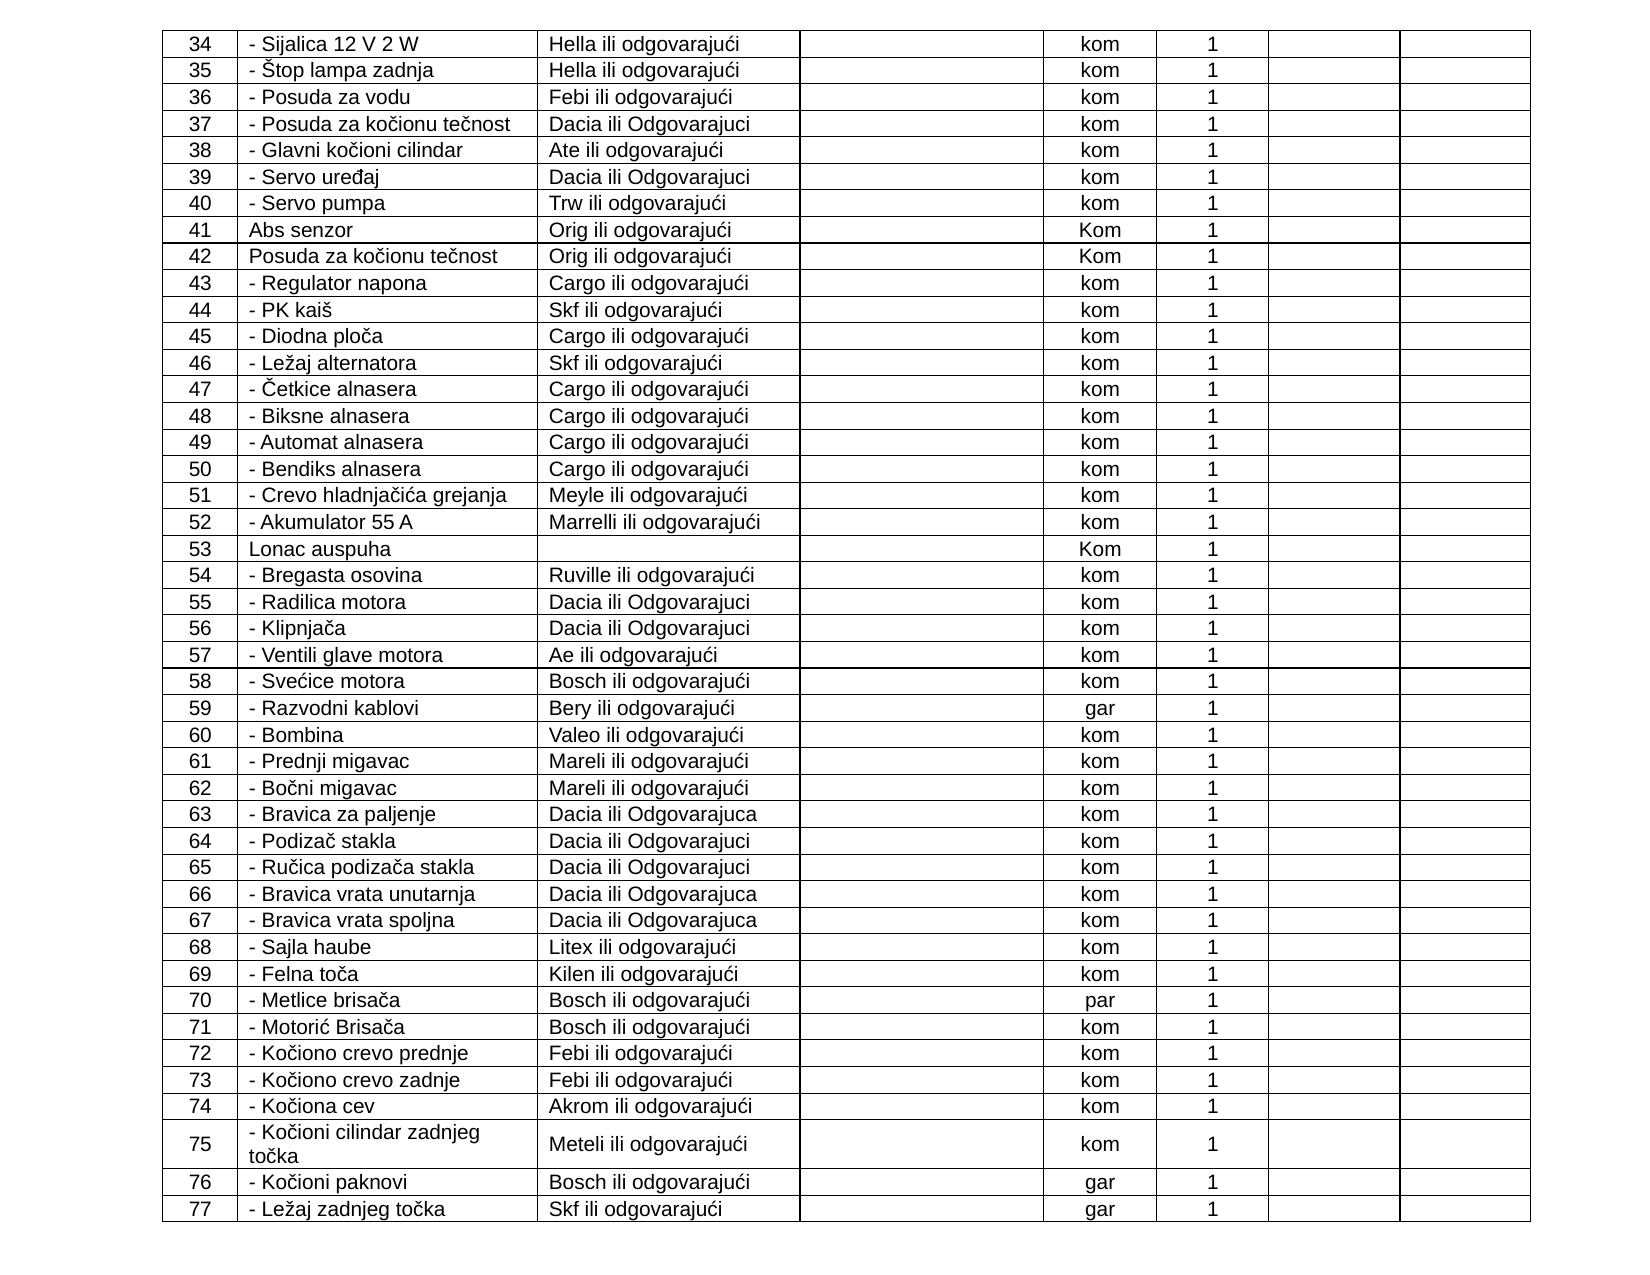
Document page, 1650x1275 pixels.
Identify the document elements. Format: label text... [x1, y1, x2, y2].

table_cell [801, 961, 1043, 986]
table_cell Skf ili odgovarajući [538, 1196, 799, 1221]
table_cell [1401, 987, 1530, 1013]
table_cell gar [1044, 1196, 1156, 1221]
table_cell 1 [1157, 270, 1268, 296]
table_cell - Motorić Brisača [238, 1014, 537, 1039]
table_cell 62 [163, 775, 237, 800]
table_cell 1 [1157, 1120, 1268, 1168]
table_cell [1269, 430, 1399, 455]
table_cell Cargo ili odgovarajući [538, 270, 799, 296]
table_cell kom [1044, 509, 1156, 535]
table_cell Bosch ili odgovarajući [538, 987, 799, 1013]
table_cell [1269, 1120, 1399, 1168]
table_cell - Kočioni paknovi [238, 1169, 537, 1194]
table_cell kom [1044, 828, 1156, 853]
table_cell [1401, 1094, 1530, 1119]
table_cell 61 [163, 748, 237, 774]
table_cell 1 [1157, 376, 1268, 402]
table_cell kom [1044, 961, 1156, 986]
table_cell kom [1044, 1067, 1156, 1092]
table_cell 44 [163, 297, 237, 322]
table_cell [801, 669, 1043, 694]
table_cell [1401, 801, 1530, 827]
table_cell [1269, 536, 1399, 561]
table_cell Dacia ili Odgovarajuca [538, 881, 799, 907]
table_cell [1269, 855, 1399, 880]
table_cell Kilen ili odgovarajući [538, 961, 799, 986]
table_cell kom [1044, 934, 1156, 960]
table_cell [801, 615, 1043, 641]
table_cell 1 [1157, 1196, 1268, 1221]
table_cell [1401, 483, 1530, 508]
table_cell - Bravica za paljenje [238, 801, 537, 827]
table_cell 58 [163, 669, 237, 694]
table_cell kom [1044, 164, 1156, 189]
table_cell 1 [1157, 801, 1268, 827]
table_cell [801, 31, 1043, 57]
table_cell - Biksne alnasera [238, 403, 537, 428]
table_cell [1401, 403, 1530, 428]
table_cell Meyle ili odgovarajući [538, 483, 799, 508]
table_cell [1269, 801, 1399, 827]
table_cell Kom [1044, 217, 1156, 242]
table_cell - Razvodni kablovi [238, 695, 537, 721]
table_cell [1401, 1120, 1530, 1168]
table_cell [1269, 642, 1399, 667]
table_cell [801, 430, 1043, 455]
table_cell [1269, 137, 1399, 163]
table_cell 1 [1157, 934, 1268, 960]
table_cell [801, 987, 1043, 1013]
table_cell [1401, 323, 1530, 349]
table_cell 52 [163, 509, 237, 535]
table_cell kom [1044, 669, 1156, 694]
table_cell - Klipnjača [238, 615, 537, 641]
table_cell 75 [163, 1120, 237, 1168]
table_cell 1 [1157, 1014, 1268, 1039]
table_cell [1269, 350, 1399, 375]
table_cell 73 [163, 1067, 237, 1092]
table_cell 1 [1157, 137, 1268, 163]
table_cell [801, 1169, 1043, 1194]
table_cell 71 [163, 1014, 237, 1039]
table_cell [1269, 562, 1399, 588]
table_cell Cargo ili odgovarajući [538, 376, 799, 402]
table_cell [1401, 297, 1530, 322]
table_cell 1 [1157, 908, 1268, 933]
table_cell - Sijalica 12 V 2 W [238, 31, 537, 57]
table_cell [801, 376, 1043, 402]
table_cell [1401, 828, 1530, 853]
table_cell [1269, 190, 1399, 216]
table_cell [1269, 217, 1399, 242]
table_cell - Podizač stakla [238, 828, 537, 853]
table_cell kom [1044, 297, 1156, 322]
table_cell 50 [163, 456, 237, 482]
table_cell kom [1044, 642, 1156, 667]
table_cell [1269, 297, 1399, 322]
table_cell kom [1044, 403, 1156, 428]
table_cell 1 [1157, 642, 1268, 667]
table_cell 41 [163, 217, 237, 242]
table_cell Febi ili odgovarajući [538, 1067, 799, 1092]
table_cell 72 [163, 1040, 237, 1066]
table_cell [801, 1067, 1043, 1092]
table_cell [801, 58, 1043, 83]
table_cell [1401, 748, 1530, 774]
table_cell Dacia ili Odgovarajuci [538, 828, 799, 853]
table_cell [1269, 84, 1399, 110]
table_cell [1401, 270, 1530, 296]
table_cell Marrelli ili odgovarajući [538, 509, 799, 535]
table_cell 1 [1157, 828, 1268, 853]
table_cell [1401, 58, 1530, 83]
table_cell kom [1044, 881, 1156, 907]
table_cell Dacia ili Odgovarajuca [538, 801, 799, 827]
table_cell 60 [163, 722, 237, 747]
table_cell 38 [163, 137, 237, 163]
table_cell [1269, 323, 1399, 349]
table_cell [801, 536, 1043, 561]
table_cell Orig ili odgovarajući [538, 217, 799, 242]
table_cell [1269, 1169, 1399, 1194]
table_cell Litex ili odgovarajući [538, 934, 799, 960]
table_cell - Metlice brisača [238, 987, 537, 1013]
table_cell 66 [163, 881, 237, 907]
table_cell 35 [163, 58, 237, 83]
table_cell 1 [1157, 323, 1268, 349]
table_cell [801, 84, 1043, 110]
table_cell [1401, 642, 1530, 667]
table_cell 36 [163, 84, 237, 110]
table_cell [801, 1196, 1043, 1221]
table_cell gar [1044, 1169, 1156, 1194]
table_cell - Štop lampa zadnja [238, 58, 537, 83]
table_cell 1 [1157, 881, 1268, 907]
table_cell Dacia ili Odgovarajuca [538, 908, 799, 933]
table_cell 1 [1157, 961, 1268, 986]
table_cell [1269, 828, 1399, 853]
table_cell [1401, 1196, 1530, 1221]
table_cell - Bendiks alnasera [238, 456, 537, 482]
table_cell [801, 297, 1043, 322]
table_cell 1 [1157, 31, 1268, 57]
table_cell 1 [1157, 509, 1268, 535]
table_cell [1401, 111, 1530, 136]
table_cell [801, 403, 1043, 428]
table_cell - Ručica podizača stakla [238, 855, 537, 880]
table_cell [1269, 509, 1399, 535]
table_cell [1401, 350, 1530, 375]
table_cell [801, 509, 1043, 535]
table_cell [1269, 1067, 1399, 1092]
table_cell Kom [1044, 244, 1156, 269]
table_cell [1269, 934, 1399, 960]
table_cell kom [1044, 350, 1156, 375]
table_cell Cargo ili odgovarajući [538, 456, 799, 482]
table_cell - Glavni kočioni cilindar [238, 137, 537, 163]
table_cell [801, 217, 1043, 242]
table_cell Valeo ili odgovarajući [538, 722, 799, 747]
table_cell 47 [163, 376, 237, 402]
table_cell Bery ili odgovarajući [538, 695, 799, 721]
table_cell 1 [1157, 456, 1268, 482]
table_cell 45 [163, 323, 237, 349]
table_cell [1401, 536, 1530, 561]
table_cell 53 [163, 536, 237, 561]
table_cell 70 [163, 987, 237, 1013]
table_cell [1401, 137, 1530, 163]
table_cell [801, 323, 1043, 349]
table_cell - Crevo hladnjačića grejanja [238, 483, 537, 508]
table_cell 59 [163, 695, 237, 721]
table_cell 34 [163, 31, 237, 57]
table_cell [801, 801, 1043, 827]
table_cell [1269, 961, 1399, 986]
table_cell [1269, 58, 1399, 83]
table_cell [1401, 669, 1530, 694]
table_cell kom [1044, 1014, 1156, 1039]
table_cell kom [1044, 456, 1156, 482]
table_cell 39 [163, 164, 237, 189]
table_cell [801, 1120, 1043, 1168]
table_cell [1401, 217, 1530, 242]
table_cell [1401, 775, 1530, 800]
table_cell [1269, 270, 1399, 296]
table_cell - Bočni migavac [238, 775, 537, 800]
table_cell [801, 456, 1043, 482]
table_cell [1401, 84, 1530, 110]
table_cell [1269, 1196, 1399, 1221]
table_cell - Felna toča [238, 961, 537, 986]
table_cell kom [1044, 323, 1156, 349]
table_cell kom [1044, 615, 1156, 641]
table_cell - Regulator napona [238, 270, 537, 296]
table_cell - Svećice motora [238, 669, 537, 694]
table_cell - Diodna ploča [238, 323, 537, 349]
table_cell kom [1044, 376, 1156, 402]
table_cell Dacia ili Odgovarajuci [538, 164, 799, 189]
table_cell [1401, 456, 1530, 482]
table_cell [1401, 695, 1530, 721]
table_cell [1269, 31, 1399, 57]
table_cell - Bravica vrata spoljna [238, 908, 537, 933]
table_cell [1269, 111, 1399, 136]
table_cell 69 [163, 961, 237, 986]
table_cell [1269, 775, 1399, 800]
table_cell Bosch ili odgovarajući [538, 669, 799, 694]
table_cell 54 [163, 562, 237, 588]
table_cell 57 [163, 642, 237, 667]
table_cell - Kočiono crevo zadnje [238, 1067, 537, 1092]
table_cell 49 [163, 430, 237, 455]
table_cell 56 [163, 615, 237, 641]
table_cell kom [1044, 748, 1156, 774]
table_cell 37 [163, 111, 237, 136]
table_cell [1401, 961, 1530, 986]
table_cell [1269, 987, 1399, 1013]
table_cell Cargo ili odgovarajući [538, 403, 799, 428]
table_cell Cargo ili odgovarajući [538, 430, 799, 455]
table_cell kom [1044, 562, 1156, 588]
table_cell Ate ili odgovarajući [538, 137, 799, 163]
table_cell [1269, 881, 1399, 907]
table_cell Ruville ili odgovarajući [538, 562, 799, 588]
table_cell [1401, 430, 1530, 455]
table_cell 1 [1157, 536, 1268, 561]
table_cell 1 [1157, 111, 1268, 136]
table_cell 68 [163, 934, 237, 960]
table_cell [1269, 748, 1399, 774]
table_cell kom [1044, 270, 1156, 296]
table_cell 1 [1157, 748, 1268, 774]
table_cell 1 [1157, 615, 1268, 641]
table_cell - Bregasta osovina [238, 562, 537, 588]
table_cell [1401, 934, 1530, 960]
table_cell 1 [1157, 217, 1268, 242]
table_cell [801, 642, 1043, 667]
table_cell [1269, 1040, 1399, 1066]
table_cell - Kočioni cilindar zadnjeg točka [238, 1120, 537, 1168]
table_cell [1269, 456, 1399, 482]
table_cell - Akumulator 55 A [238, 509, 537, 535]
table_cell 1 [1157, 589, 1268, 614]
table_cell [1401, 881, 1530, 907]
table_cell [1269, 1014, 1399, 1039]
table_cell Ae ili odgovarajući [538, 642, 799, 667]
table_cell 1 [1157, 350, 1268, 375]
table_cell - Bravica vrata unutarnja [238, 881, 537, 907]
table_cell Meteli ili odgovarajući [538, 1120, 799, 1168]
table_cell gar [1044, 695, 1156, 721]
table_cell Febi ili odgovarajući [538, 84, 799, 110]
table_cell [1269, 695, 1399, 721]
table_cell kom [1044, 58, 1156, 83]
table_cell Abs senzor [238, 217, 537, 242]
table_cell 1 [1157, 695, 1268, 721]
table_cell Bosch ili odgovarajući [538, 1169, 799, 1194]
table_cell [1401, 1067, 1530, 1092]
table_cell 1 [1157, 483, 1268, 508]
table_cell Bosch ili odgovarajući [538, 1014, 799, 1039]
table_cell Hella ili odgovarajući [538, 58, 799, 83]
table_cell - Sajla haube [238, 934, 537, 960]
table_cell 1 [1157, 297, 1268, 322]
table_cell 40 [163, 190, 237, 216]
table_cell - Prednji migavac [238, 748, 537, 774]
table_cell 46 [163, 350, 237, 375]
table_cell 1 [1157, 1094, 1268, 1119]
table_cell kom [1044, 483, 1156, 508]
table_cell [1269, 483, 1399, 508]
table_cell [801, 483, 1043, 508]
table_cell [1269, 669, 1399, 694]
table_cell kom [1044, 190, 1156, 216]
table_cell 77 [163, 1196, 237, 1221]
table_cell kom [1044, 111, 1156, 136]
table_cell kom [1044, 589, 1156, 614]
table_cell Febi ili odgovarajući [538, 1040, 799, 1066]
table_cell Cargo ili odgovarajući [538, 323, 799, 349]
table_cell [1401, 589, 1530, 614]
table_cell [1401, 855, 1530, 880]
table_cell [801, 855, 1043, 880]
table_cell [801, 562, 1043, 588]
table_cell kom [1044, 1120, 1156, 1168]
table_cell 1 [1157, 244, 1268, 269]
table_cell [801, 828, 1043, 853]
table_cell [801, 1094, 1043, 1119]
table_cell [801, 1014, 1043, 1039]
table_cell [1401, 908, 1530, 933]
table_cell Dacia ili Odgovarajuci [538, 855, 799, 880]
table_cell [1401, 615, 1530, 641]
table_cell kom [1044, 908, 1156, 933]
table_cell kom [1044, 801, 1156, 827]
table_cell 1 [1157, 403, 1268, 428]
table_cell Dacia ili Odgovarajuci [538, 111, 799, 136]
table_cell Trw ili odgovarajući [538, 190, 799, 216]
table_cell [1401, 164, 1530, 189]
table_cell Dacia ili Odgovarajuci [538, 589, 799, 614]
table_cell [1269, 164, 1399, 189]
table_cell [1401, 190, 1530, 216]
table_cell [801, 881, 1043, 907]
table_cell kom [1044, 430, 1156, 455]
table_cell - Četkice alnasera [238, 376, 537, 402]
table_cell [1401, 509, 1530, 535]
table_cell Dacia ili Odgovarajuci [538, 615, 799, 641]
table_cell 1 [1157, 58, 1268, 83]
table_cell 1 [1157, 84, 1268, 110]
table_cell [1401, 1169, 1530, 1194]
table_cell [801, 934, 1043, 960]
table_cell Posuda za kočionu tečnost [238, 244, 537, 269]
table_cell 1 [1157, 190, 1268, 216]
table_cell 67 [163, 908, 237, 933]
table_cell - Servo pumpa [238, 190, 537, 216]
table_cell 65 [163, 855, 237, 880]
table_cell 1 [1157, 164, 1268, 189]
table_cell 42 [163, 244, 237, 269]
table_cell [801, 244, 1043, 269]
table_cell Orig ili odgovarajući [538, 244, 799, 269]
table_cell [801, 1040, 1043, 1066]
table_cell 1 [1157, 1169, 1268, 1194]
table_cell Kom [1044, 536, 1156, 561]
table_cell [1269, 908, 1399, 933]
table_cell kom [1044, 1040, 1156, 1066]
table_cell 64 [163, 828, 237, 853]
table_cell [1401, 562, 1530, 588]
table_cell [1269, 244, 1399, 269]
table_cell 43 [163, 270, 237, 296]
table_cell Akrom ili odgovarajući [538, 1094, 799, 1119]
table_cell 48 [163, 403, 237, 428]
table_cell 74 [163, 1094, 237, 1119]
table_cell [801, 137, 1043, 163]
table_cell [1401, 376, 1530, 402]
table_cell 63 [163, 801, 237, 827]
table_cell 1 [1157, 669, 1268, 694]
table_cell [1401, 1014, 1530, 1039]
table_cell - Posuda za kočionu tečnost [238, 111, 537, 136]
table_cell [1269, 403, 1399, 428]
table_cell - Kočiono crevo prednje [238, 1040, 537, 1066]
table_cell [801, 722, 1043, 747]
table_cell - Kočiona cev [238, 1094, 537, 1119]
table_cell Skf ili odgovarajući [538, 297, 799, 322]
table_cell kom [1044, 84, 1156, 110]
table_cell - Radilica motora [238, 589, 537, 614]
table_cell [1269, 1094, 1399, 1119]
table_cell [1401, 244, 1530, 269]
table_cell kom [1044, 775, 1156, 800]
table_cell [801, 695, 1043, 721]
table_cell 55 [163, 589, 237, 614]
table_cell - Automat alnasera [238, 430, 537, 455]
table_cell kom [1044, 1094, 1156, 1119]
table_cell [801, 111, 1043, 136]
table_cell 1 [1157, 775, 1268, 800]
table_cell Mareli ili odgovarajući [538, 775, 799, 800]
table_cell [538, 536, 799, 561]
table_cell 1 [1157, 562, 1268, 588]
table_cell [1269, 722, 1399, 747]
table_cell kom [1044, 722, 1156, 747]
table_cell [1401, 31, 1530, 57]
table_cell Lonac auspuha [238, 536, 537, 561]
table_cell [801, 270, 1043, 296]
table_cell 1 [1157, 987, 1268, 1013]
table_cell - Bombina [238, 722, 537, 747]
table_cell Skf ili odgovarajući [538, 350, 799, 375]
table_cell kom [1044, 855, 1156, 880]
table_cell kom [1044, 31, 1156, 57]
table_cell 1 [1157, 1067, 1268, 1092]
table_cell kom [1044, 137, 1156, 163]
table_cell - Ležaj zadnjeg točka [238, 1196, 537, 1221]
table_cell [1401, 722, 1530, 747]
table_cell [801, 908, 1043, 933]
table_cell 1 [1157, 430, 1268, 455]
table_cell [801, 190, 1043, 216]
table_cell Hella ili odgovarajući [538, 31, 799, 57]
table_cell 51 [163, 483, 237, 508]
table_cell - PK kaiš [238, 297, 537, 322]
table_cell 1 [1157, 855, 1268, 880]
table_cell - Posuda za vodu [238, 84, 537, 110]
table_cell [801, 748, 1043, 774]
table_cell [1269, 589, 1399, 614]
table_cell [801, 350, 1043, 375]
table_cell 76 [163, 1169, 237, 1194]
table_cell [801, 164, 1043, 189]
table_cell [1269, 376, 1399, 402]
table_cell - Ležaj alternatora [238, 350, 537, 375]
table_cell Mareli ili odgovarajući [538, 748, 799, 774]
table_cell [801, 589, 1043, 614]
table_cell - Ventili glave motora [238, 642, 537, 667]
table_cell 1 [1157, 722, 1268, 747]
table_cell [1269, 615, 1399, 641]
table_cell par [1044, 987, 1156, 1013]
table_cell 1 [1157, 1040, 1268, 1066]
table_cell [1401, 1040, 1530, 1066]
table_cell - Servo uređaj [238, 164, 537, 189]
table_cell [801, 775, 1043, 800]
